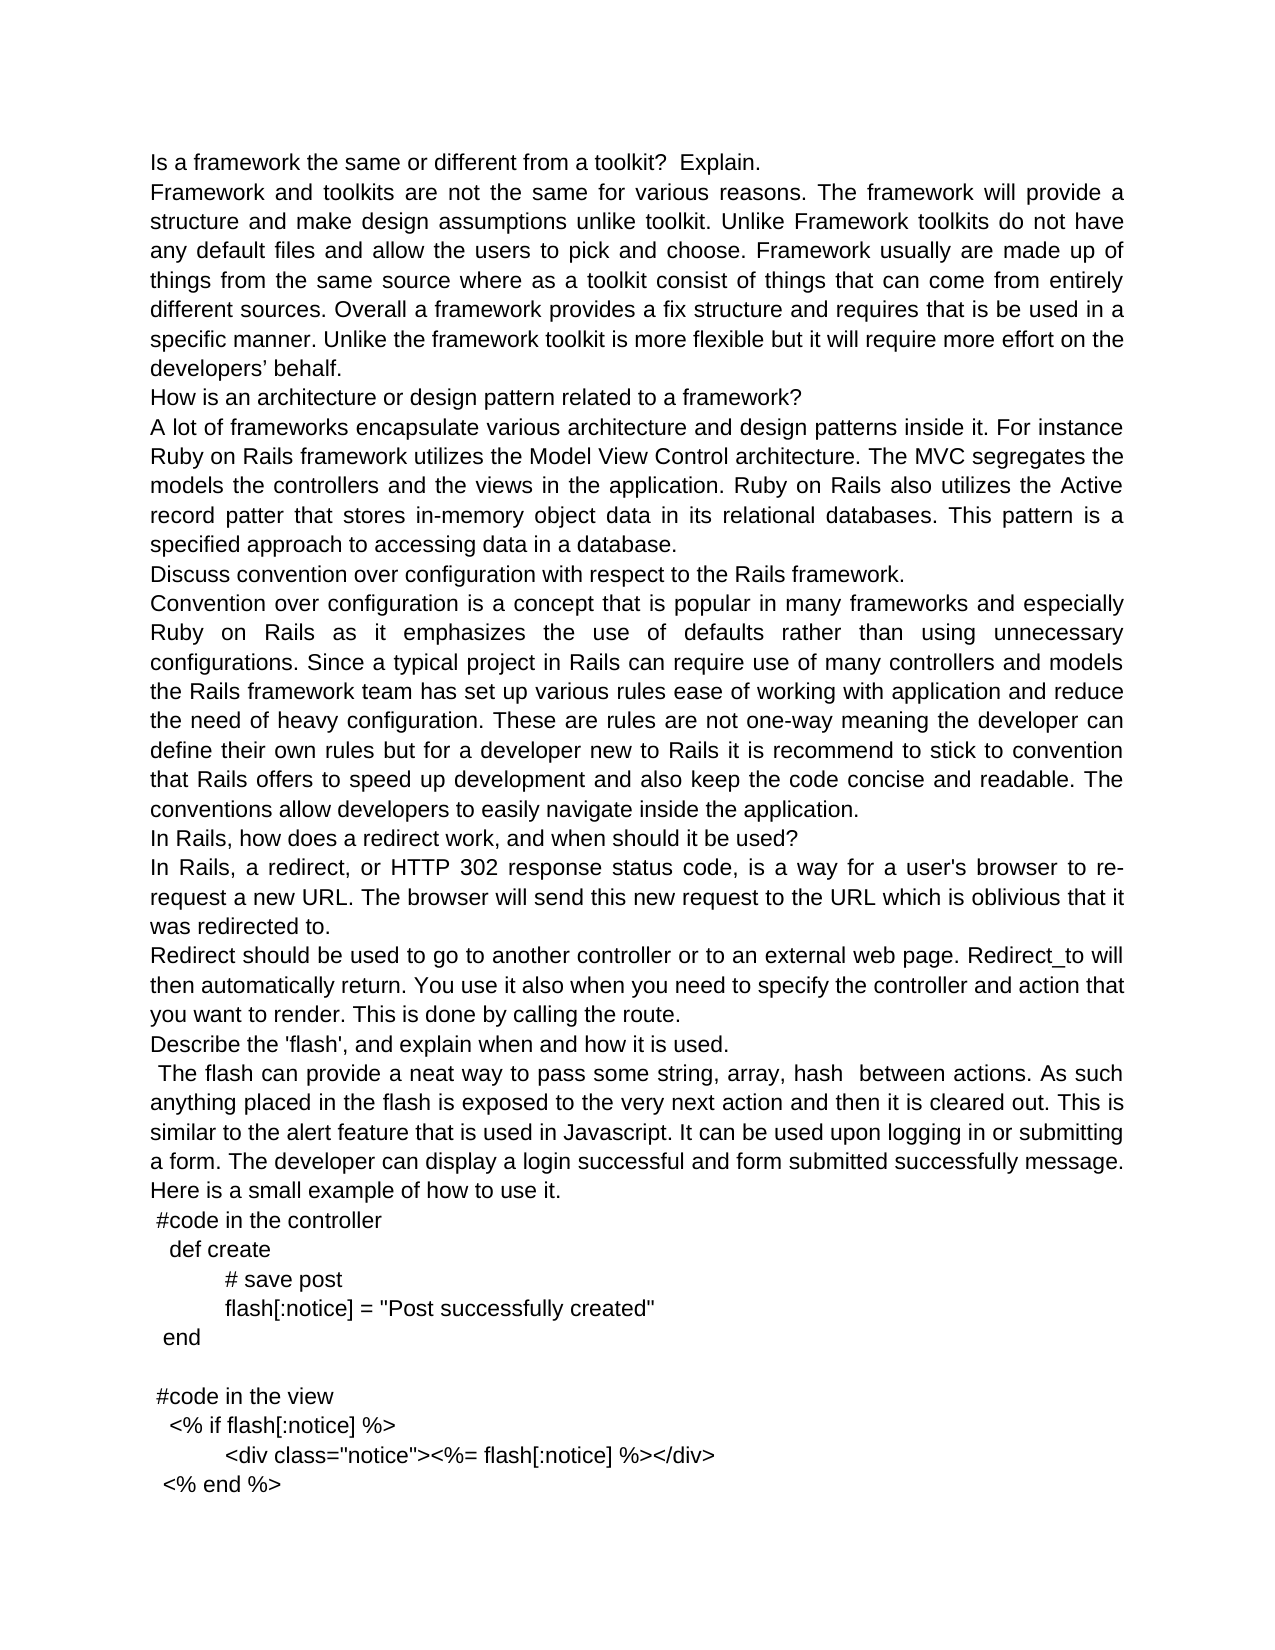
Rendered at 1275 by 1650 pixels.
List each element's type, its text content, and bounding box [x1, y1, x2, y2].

text # save post [150, 1266, 1125, 1292]
text Framework and toolkits are not the same for various reasons. The framework will provide a structure and make design assumptions unlike toolkit. Unlike Framework toolkits do not have any default files and allow the users to pick and choose. Framework usually are made up of things from the same source where as a toolkit consist of things that can come from entirely different sources. Overall a framework provides a fix structure and requires that is be used in a specific manner. Unlike the framework toolkit is more flexible but it will require more effort on the developers’ behalf. [150, 179, 1125, 381]
text The flash can provide a neat way to pass some string, array, hash between actions. As such anything placed in the flash is exposed to the very next action and then it is cleared out. This is similar to the alert feature that is used in Javascript. It can be used upon logging in or submitting a form. The developer can display a login successful and form submitted successfully message. Here is a small example of how to use it. [150, 1061, 1125, 1204]
text Discuss convention over configuration with respect to the Rails framework. [150, 561, 1125, 587]
text In Rails, a redirect, or HTTP 302 response status code, is a way for a user's browser to re-request a new URL. The browser will send this new request to the URL which is oblivious that it was redirected to. [150, 855, 1125, 939]
text Is a framework the same or different from a toolkit? Explain. [150, 150, 1125, 176]
text In Rails, how does a redirect work, and when should it be used? [150, 826, 1125, 851]
text #code in the view [150, 1384, 1125, 1409]
text Redirect should be used to go to another controller or to an external web page. Redirect_to will then automatically return. You use it also when you need to specify the controller and action that you want to render. This is done by calling the route. [150, 943, 1125, 1027]
text How is an architecture or design pattern related to a framework? [150, 385, 1125, 411]
text def create [150, 1237, 1125, 1262]
text flash[:notice] = "Post successfully created" [150, 1296, 1125, 1321]
text <% if flash[:notice] %> [150, 1413, 1125, 1439]
text <% end %> [150, 1472, 1125, 1497]
text Convention over configuration is a concept that is popular in many frameworks and especially Ruby on Rails as it emphasizes the use of defaults rather than using unnecessary configurations. Since a typical project in Rails can require use of many controllers and models the Rails framework team has set up various rules ease of working with application and reduce the need of heavy configuration. These are rules are not one-way meaning the developer can define their own rules but for a developer new to Rails it is recommend to stick to convention that Rails offers to speed up development and also keep the code concise and readable. The conventions allow developers to easily navigate inside the application. [150, 591, 1125, 822]
text <div class="notice"><%= flash[:notice] %></div> [150, 1442, 1125, 1468]
text end [150, 1325, 1125, 1351]
text #code in the controller [150, 1207, 1125, 1233]
text A lot of frameworks encapsulate various architecture and design patterns inside it. For instance Ruby on Rails framework utilizes the Model View Control architecture. The MVC segregates the models the controllers and the views in the application. Ruby on Rails also utilizes the Active record patter that stores in-memory object data in its relational databases. This pattern is a specified approach to accessing data in a database. [150, 414, 1125, 557]
text Describe the 'flash', and explain when and how it is used. [150, 1031, 1125, 1057]
